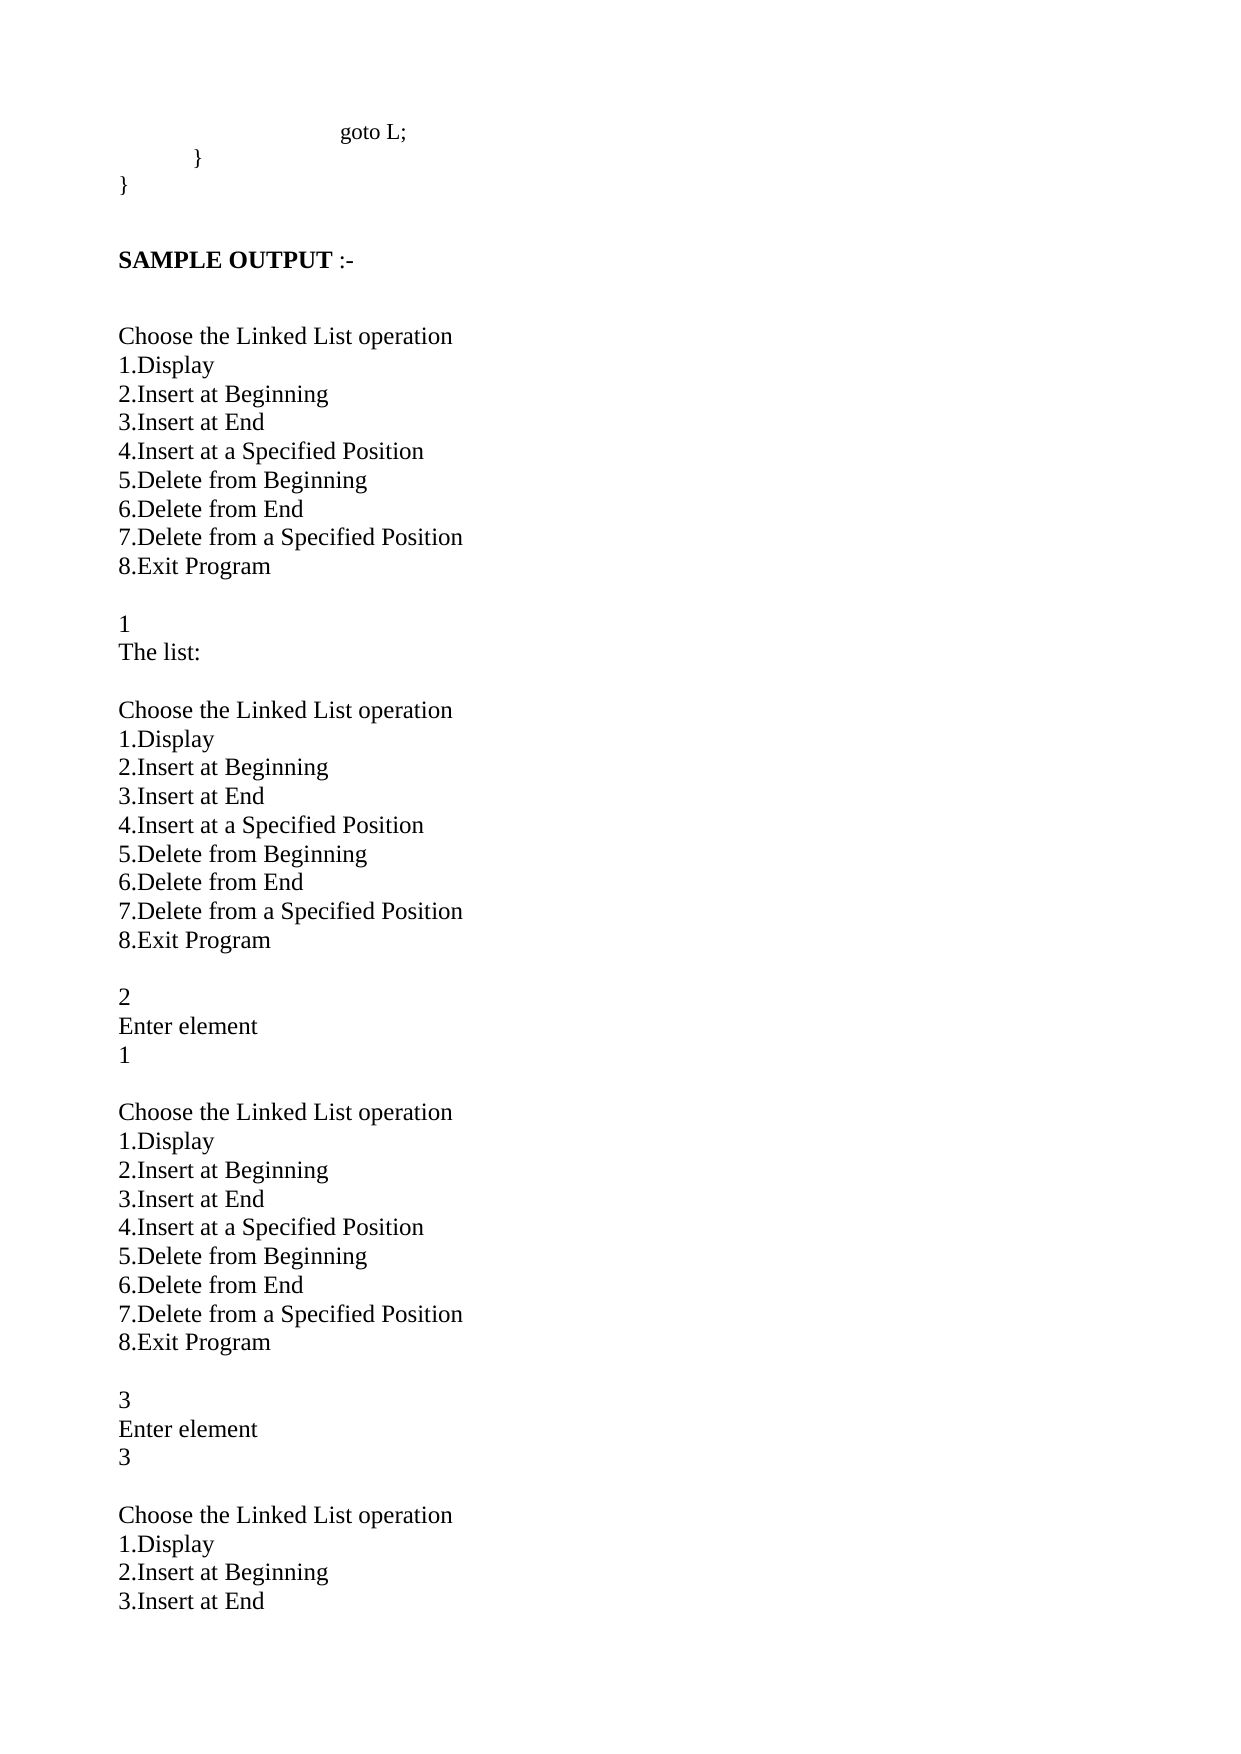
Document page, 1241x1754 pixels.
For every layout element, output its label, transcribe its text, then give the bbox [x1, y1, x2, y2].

text The list: [118, 637, 1122, 666]
text 5.Delete from Beginning [118, 465, 1122, 494]
text 3 [118, 1385, 1122, 1414]
text 5.Delete from Beginning [118, 839, 1122, 867]
text 1.Display [118, 1126, 1122, 1155]
text 3.Insert at End [118, 781, 1122, 810]
text 8.Exit Program [118, 925, 1122, 954]
text 1 [118, 609, 1122, 637]
text 2.Insert at Beginning [118, 1155, 1122, 1184]
text 8.Exit Program [118, 551, 1122, 580]
text 1.Display [118, 1529, 1122, 1557]
text Enter element [118, 1011, 1122, 1040]
text 3 [118, 1442, 1122, 1471]
text Enter element [118, 1414, 1122, 1442]
text 2.Insert at Beginning [118, 1557, 1122, 1586]
text 2.Insert at Beginning [118, 752, 1122, 781]
text 3.Insert at End [118, 1184, 1122, 1212]
text 2.Insert at Beginning [118, 379, 1122, 407]
text Choose the Linked List operation [118, 321, 1122, 350]
text goto L; [118, 118, 1122, 144]
text 7.Delete from a Specified Position [118, 522, 1122, 551]
text 6.Delete from End [118, 1270, 1122, 1299]
text 6.Delete from End [118, 494, 1122, 522]
text 4.Insert at a Specified Position [118, 810, 1122, 839]
text 6.Delete from End [118, 867, 1122, 896]
text 4.Insert at a Specified Position [118, 436, 1122, 465]
text Choose the Linked List operation [118, 1097, 1122, 1126]
text 1.Display [118, 724, 1122, 752]
text 7.Delete from a Specified Position [118, 1299, 1122, 1327]
text Choose the Linked List operation [118, 695, 1122, 724]
text 8.Exit Program [118, 1327, 1122, 1356]
text 7.Delete from a Specified Position [118, 896, 1122, 925]
text } [118, 171, 1122, 197]
text 1 [118, 1040, 1122, 1069]
text SAMPLE OUTPUT :- [118, 245, 1122, 273]
text 5.Delete from Beginning [118, 1241, 1122, 1270]
text } [118, 144, 1122, 171]
text 3.Insert at End [118, 1586, 1122, 1615]
text 1.Display [118, 350, 1122, 379]
text 4.Insert at a Specified Position [118, 1212, 1122, 1241]
text 2 [118, 982, 1122, 1011]
text 3.Insert at End [118, 407, 1122, 436]
text Choose the Linked List operation [118, 1500, 1122, 1529]
